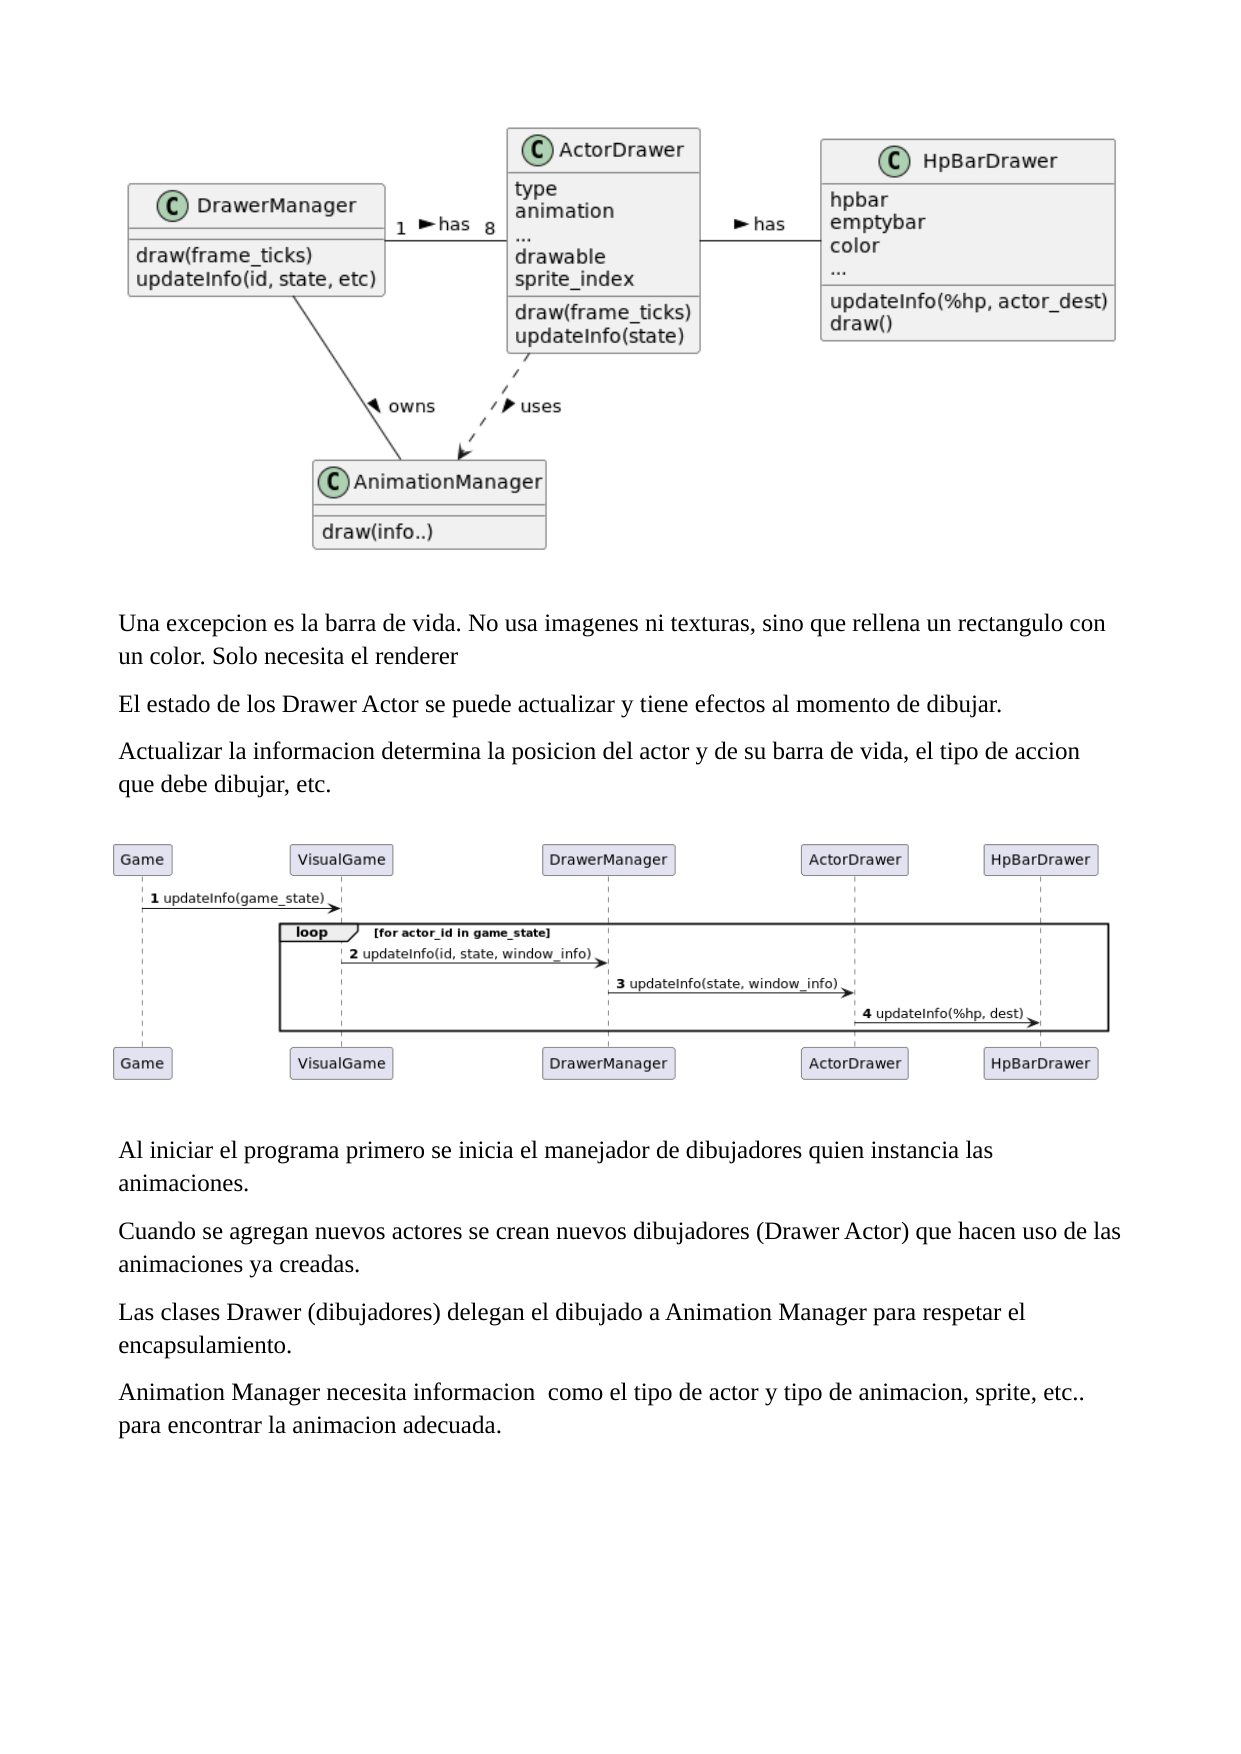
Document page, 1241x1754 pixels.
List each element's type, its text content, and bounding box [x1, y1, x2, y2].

text El estado de los Drawer Actor se puede actualizar y tiene efectos al momento de dibujar. [118, 689, 1122, 717]
text Al iniciar el programa primero se inicia el manejador de dibujadores quien instancia las animaciones. [118, 1136, 1122, 1197]
picture [108, 839, 1113, 1084]
text Una excepcion es la barra de vida. No usa imagenes ni texturas, sino que rellena un rectangulo con un color. Solo necesita el renderer [118, 608, 1122, 670]
text Cuando se agregan nuevos actores se crean nuevos dibujadores (Drawer Actor) que hacen uso de las animaciones ya creadas. [118, 1216, 1122, 1278]
picture [118, 118, 1123, 557]
text Animation Manager necesita informacion como el tipo de actor y tipo de animacion, sprite, etc.. para encontrar la animacion adecuada. [118, 1377, 1122, 1439]
text Las clases Drawer (dibujadores) delegan el dibujado a Animation Manager para respetar el encapsulamiento. [118, 1297, 1122, 1358]
text Actualizar la informacion determina la posicion del actor y de su barra de vida, el tipo de accion que debe dibujar, etc. [118, 736, 1122, 798]
